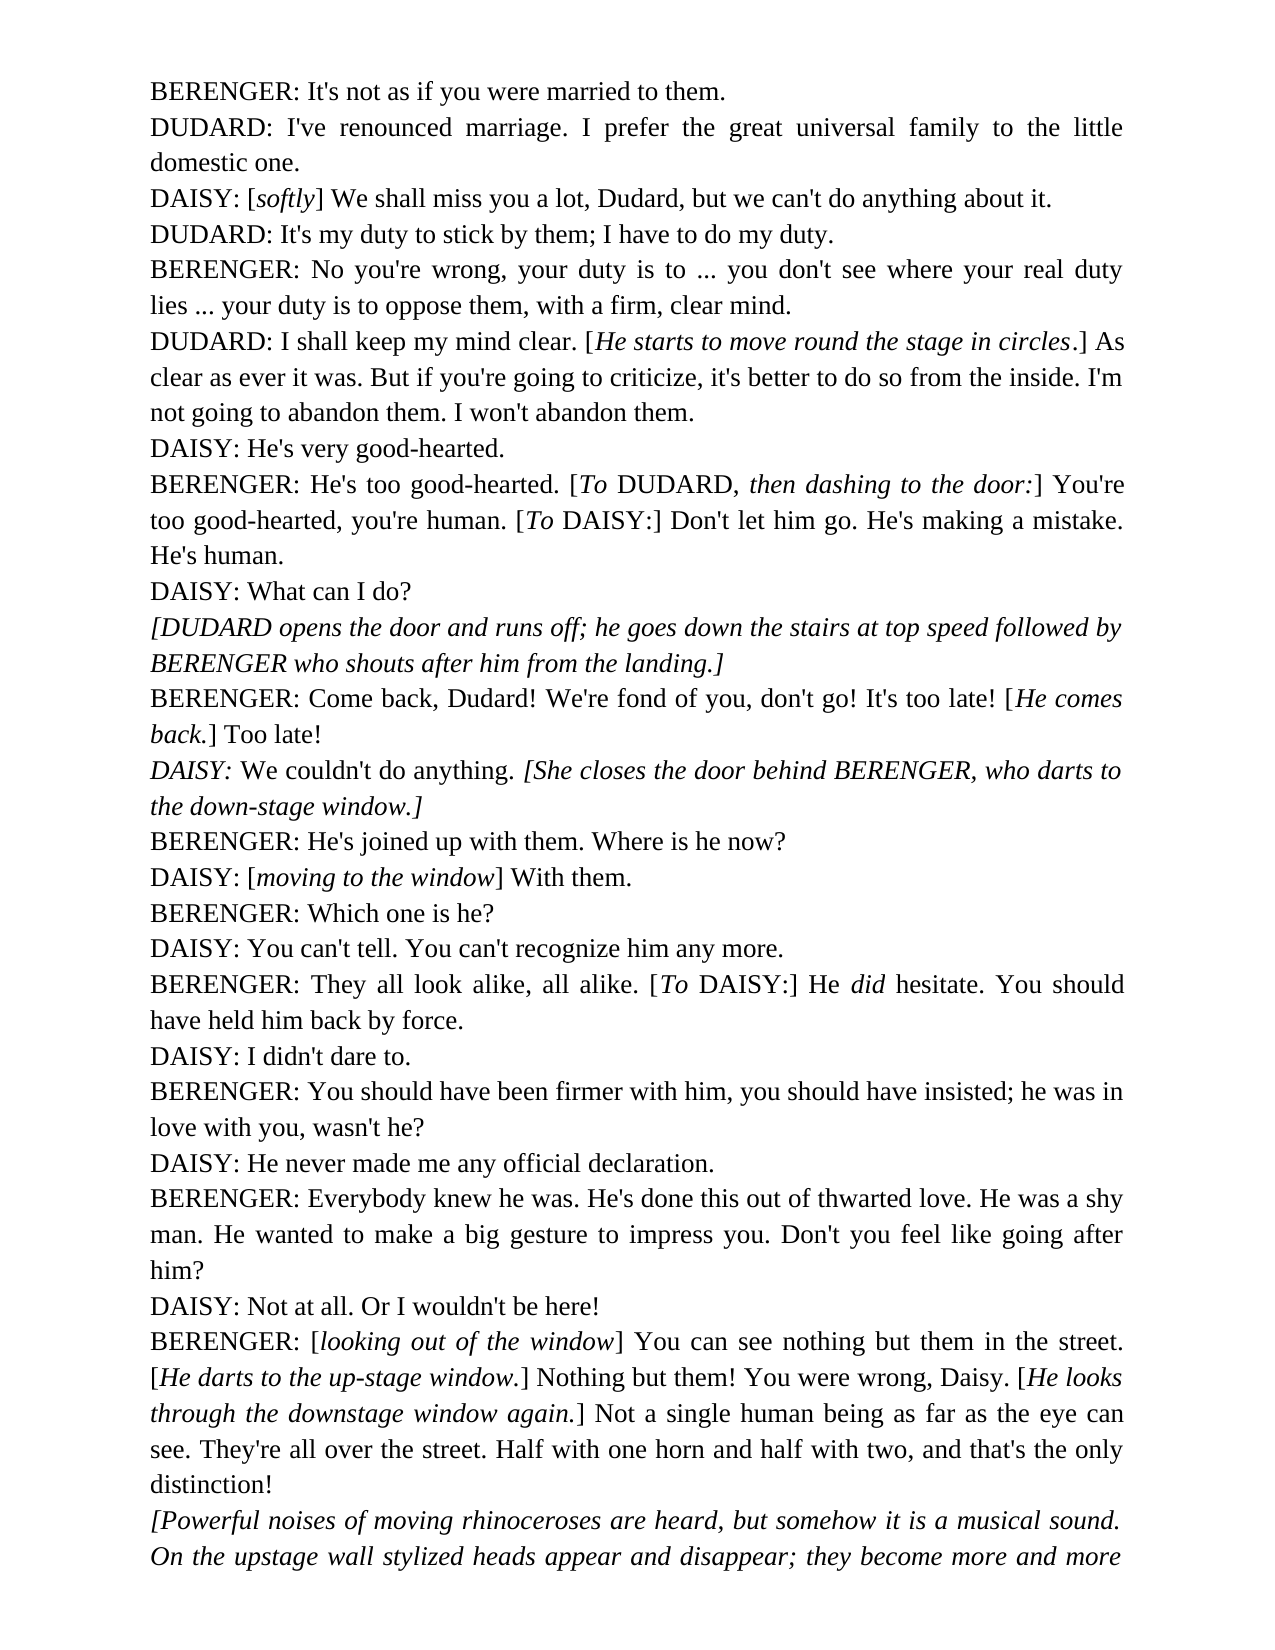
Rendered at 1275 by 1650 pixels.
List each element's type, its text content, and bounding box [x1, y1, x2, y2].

text DUDARD: I shall keep my mind clear. [He starts to move round the stage in circles.] As clear as ever it was. But if you're going to criticize, it's better to do so from the inside. I'm not going to abandon them. I won't abandon them. [150, 325, 1125, 428]
text BERENGER: No you're wrong, your duty is to ... you don't see where your real duty lies ... your duty is to oppose them, with a firm, clear mind. [150, 254, 1125, 321]
text DAISY: [softly] We shall miss you a lot, Dudard, but we can't do anything about it. [150, 182, 1125, 213]
text DAISY: Not at all. Or I wouldn't be here! [150, 1290, 1125, 1321]
text DUDARD: I've renounced marriage. I prefer the great universal family to the little domestic one. [150, 111, 1125, 178]
text BERENGER: You should have been firmer with him, you should have insisted; he was in love with you, wasn't he? [150, 1075, 1125, 1142]
text BERENGER: Which one is he? [150, 897, 1125, 928]
text DUDARD: It's my duty to stick by them; I have to do my duty. [150, 218, 1125, 249]
text [Powerful noises of moving rhinoceroses are heard, but somehow it is a musical sound. On the upstage wall stylized heads appear and disappear; they become more and more [150, 1504, 1125, 1571]
text BERENGER: He's too good-hearted. [To DUDARD, then dashing to the door:] You're too good-hearted, you're human. [To DAISY:] Don't let him go. He's making a mistake. He's human. [150, 468, 1125, 571]
text BERENGER: He's joined up with them. Where is he now? [150, 825, 1125, 856]
text BERENGER: [looking out of the window] You can see nothing but them in the street. [He darts to the up-stage window.] Nothing but them! You were wrong, Daisy. [He looks through the downstage window again.] Not a single human being as far as the eye can see. They're all over the street. Half with one horn and half with two, and that's the only distinction! [150, 1326, 1125, 1499]
text BERENGER: They all look alike, all alike. [To DAISY:] He did hesitate. You should have held him back by force. [150, 968, 1125, 1035]
text DAISY: We couldn't do anything. [She closes the door behind BERENGER, who darts to the down-stage window.] [150, 754, 1125, 821]
text DAISY: What can I do? [150, 575, 1125, 606]
text DAISY: He never made me any official declaration. [150, 1147, 1125, 1178]
text [DUDARD opens the door and runs off; he goes down the stairs at top speed followed by BERENGER who shouts after him from the landing.] [150, 611, 1125, 678]
text DAISY: He's very good-hearted. [150, 432, 1125, 463]
text DAISY: [moving to the window] With them. [150, 861, 1125, 892]
text DAISY: You can't tell. You can't recognize him any more. [150, 932, 1125, 964]
text DAISY: I didn't dare to. [150, 1040, 1125, 1071]
text BERENGER: It's not as if you were married to them. [150, 75, 1125, 106]
text BERENGER: Everybody knew he was. He's done this out of thwarted love. He was a shy man. He wanted to make a big gesture to impress you. Don't you feel like going after him? [150, 1183, 1125, 1285]
text BERENGER: Come back, Dudard! We're fond of you, don't go! It's too late! [He comes back.] Too late! [150, 682, 1125, 749]
